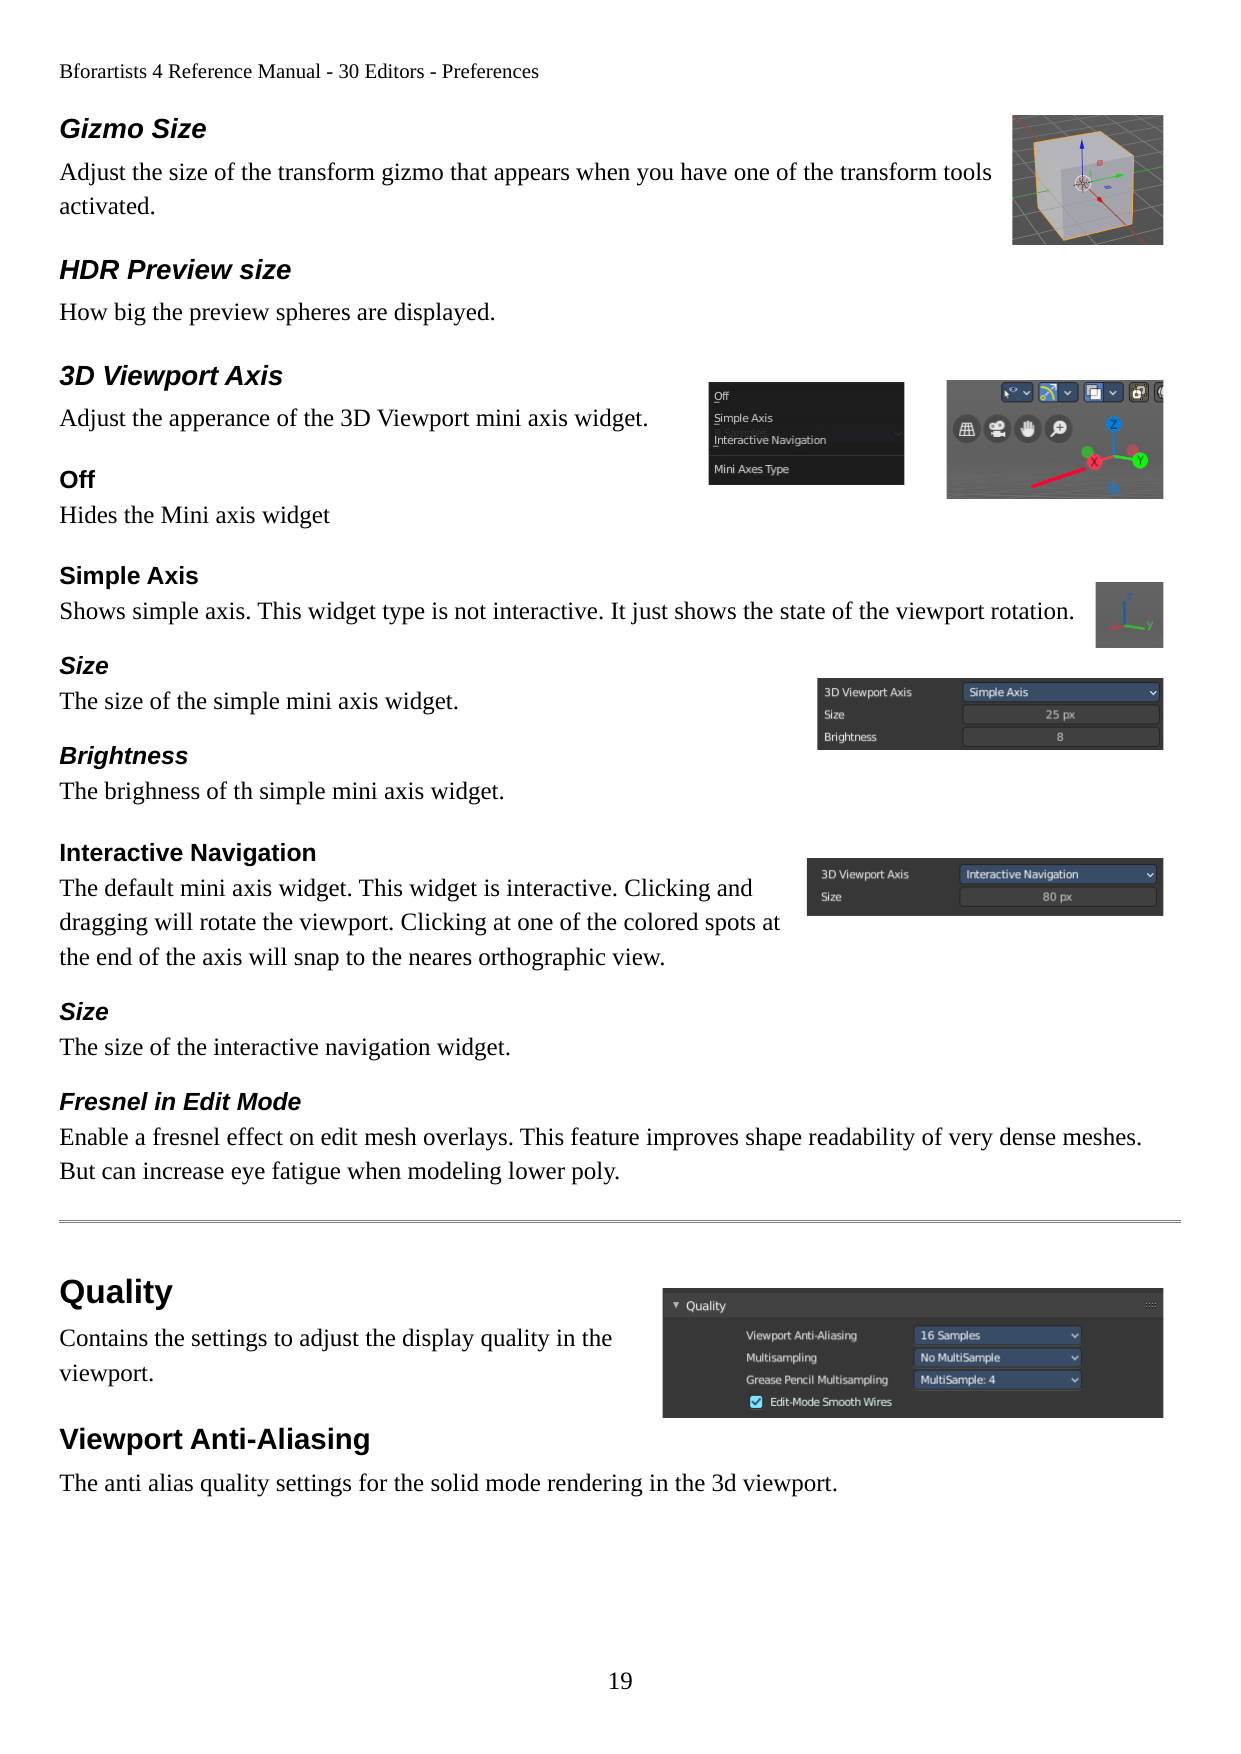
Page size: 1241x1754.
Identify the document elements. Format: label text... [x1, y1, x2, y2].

text Adjust the size of the transform gizmo that appears when you have one of the transform tools activated. [59, 157, 1012, 220]
text Adjust the apperance of the 3D Viewport mini axis widget. [59, 403, 708, 432]
picture [817, 678, 1164, 750]
subtitle Fresnel in Edit Mode [59, 1087, 1181, 1116]
picture [806, 858, 1164, 916]
subtitle [1164, 465, 1181, 493]
subtitle Size [59, 651, 1181, 680]
picture [946, 380, 1164, 499]
subtitle Simple Axis [59, 561, 1181, 590]
subtitle Viewport Anti-Aliasing [59, 1422, 1181, 1455]
text The default mini axis widget. This widget is interactive. Clicking and dragging will rotate the viewport. Clicking at one of the colored spots at the end of the axis will snap to the neares orthographic view. [59, 873, 1181, 970]
subtitle Quality [59, 1272, 1181, 1311]
subtitle 3D Viewport Axis [59, 359, 1181, 391]
picture [708, 382, 905, 485]
picture [662, 1288, 1164, 1418]
subtitle Brightness [59, 741, 1181, 770]
text Hides the Mini axis widget [59, 500, 1181, 528]
text Shows simple axis. This widget type is not interactive. It just shows the state of the viewport rotation. [59, 596, 1095, 625]
picture [1012, 115, 1164, 245]
subtitle Off [59, 465, 946, 493]
subtitle Size [59, 997, 1181, 1025]
picture [1095, 582, 1164, 648]
text How big the preview spheres are displayed. [59, 297, 1181, 326]
text The size of the interactive navigation widget. [59, 1032, 1181, 1060]
text The anti alias quality settings for the solid mode rendering in the 3d viewport. [59, 1468, 1181, 1497]
text The brighness of th simple mini axis widget. [59, 776, 1181, 805]
subtitle Interactive Navigation [59, 838, 1181, 866]
subtitle HDR Preview size [59, 253, 1181, 285]
text [905, 403, 946, 432]
text Contains the settings to adjust the display quality in the viewport. [59, 1323, 662, 1387]
text Enable a fresnel effect on edit mesh overlays. This feature improves shape readability of very dense meshes. But can increase eye fatigue when modeling lower poly. [59, 1122, 1181, 1185]
subtitle Gizmo Size [59, 113, 1181, 144]
text The size of the simple mini axis widget. [59, 686, 817, 715]
